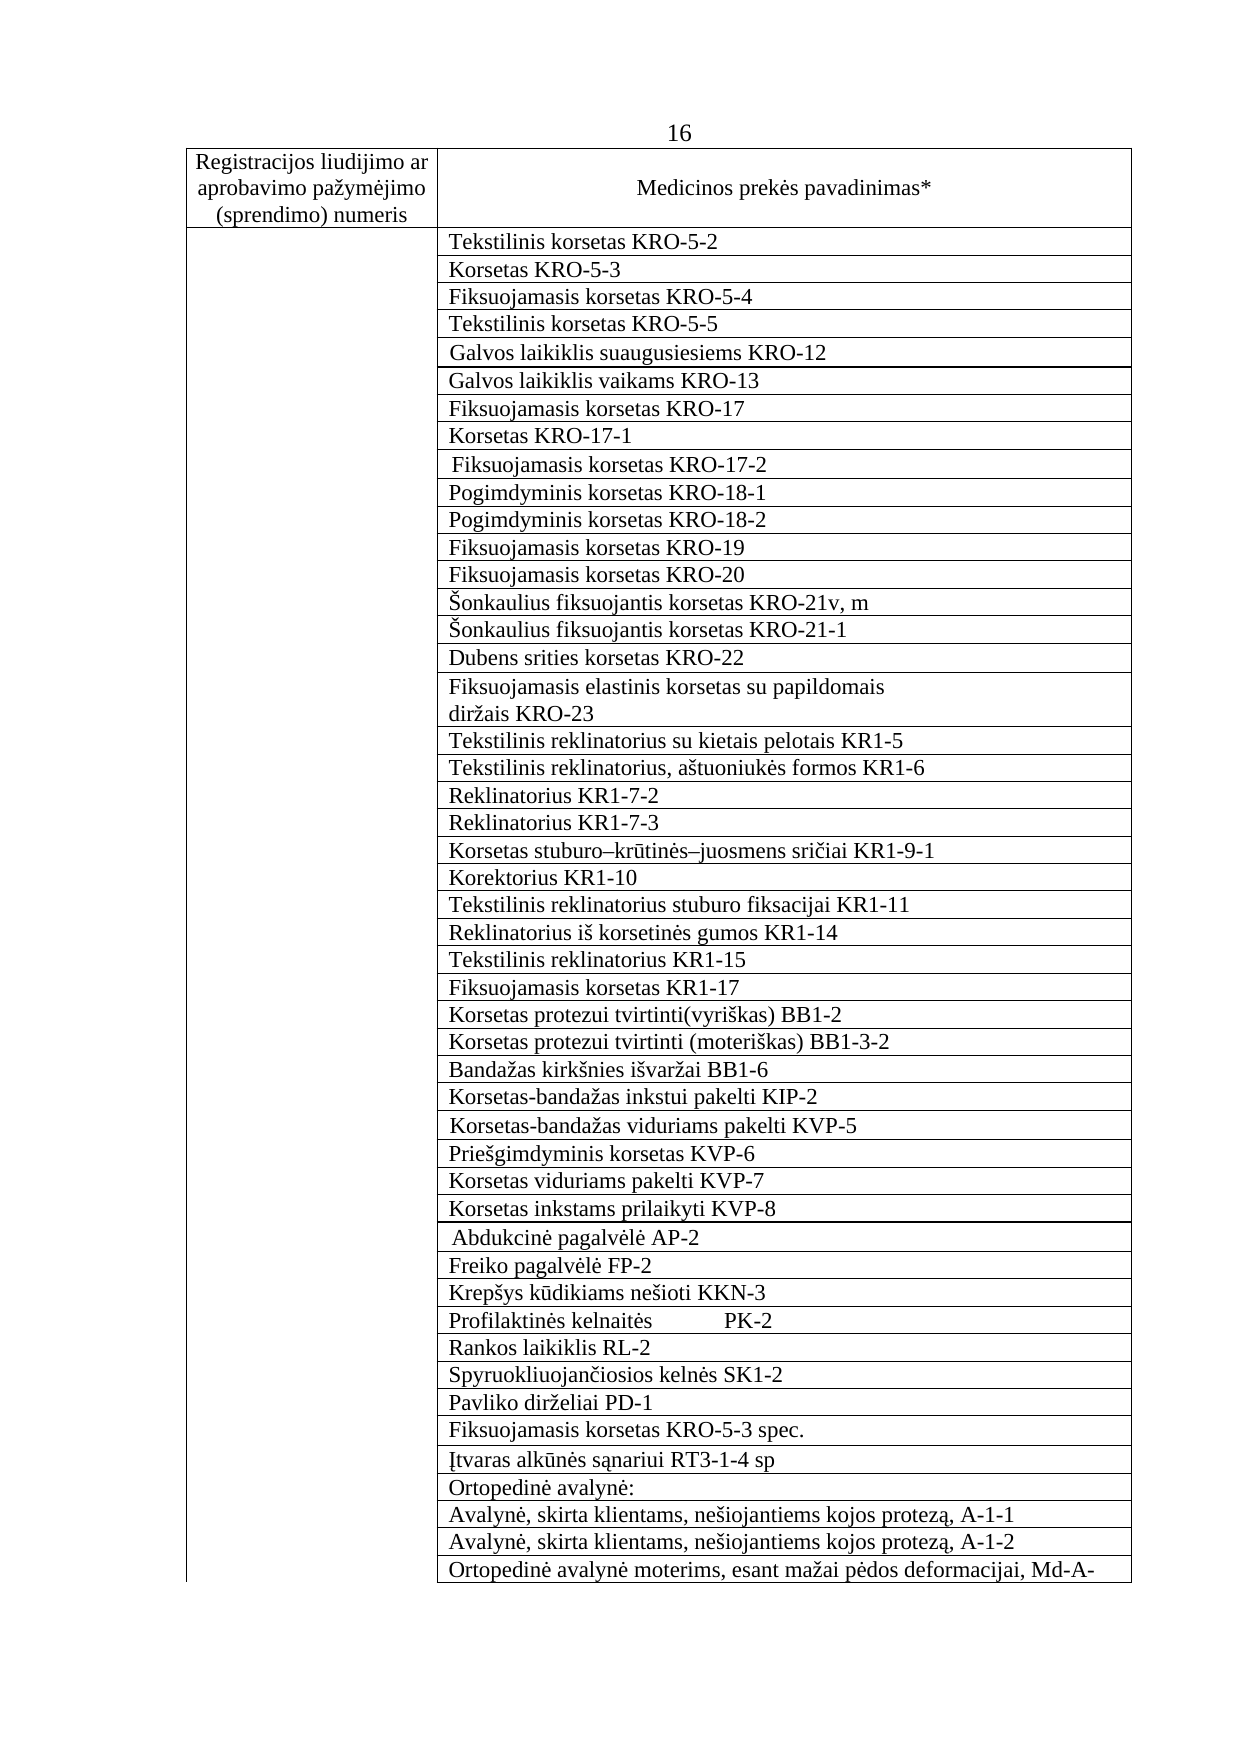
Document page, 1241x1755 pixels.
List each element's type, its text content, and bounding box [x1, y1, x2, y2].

table_cell Bandažas kirkšnies išvaržai BB1-6 [438, 1056, 1131, 1082]
table_cell [187, 560, 437, 588]
table_cell Tekstilinis korsetas KRO-5-5 [438, 310, 1131, 337]
table_cell [187, 1221, 437, 1251]
table_cell [187, 1555, 437, 1582]
table_cell Įtvaras alkūnės sąnariui RT3-1-4 sp [438, 1446, 1131, 1472]
table_cell Fiksuojamasis korsetas KR1-17 [438, 974, 1131, 1000]
table_cell Ortopedinė avalynė: [438, 1474, 1131, 1500]
table_cell Krepšys kūdikiams nešioti KKN-3 [438, 1279, 1131, 1306]
table_cell [187, 1473, 437, 1500]
table_cell [187, 890, 437, 918]
table_cell Šonkaulius fiksuojantis korsetas KRO-21-1 [438, 616, 1131, 642]
table_cell Tekstilinis reklinatorius su kietais pelotais KR1-5 [438, 727, 1131, 753]
table_cell Freiko pagalvėlė FP-2 [438, 1252, 1131, 1278]
table_cell Korsetas protezui tvirtinti(vyriškas) BB1-2 [438, 1001, 1131, 1027]
table_cell [187, 1333, 437, 1361]
table_cell [187, 615, 437, 642]
table_cell Avalynė, skirta klientams, nešiojantiems kojos protezą, A-1-2 [438, 1528, 1131, 1555]
table_cell [187, 672, 437, 726]
table_cell Korektorius KR1-10 [438, 864, 1131, 890]
table_cell [187, 1194, 437, 1221]
table_cell Fiksuojamasis korsetas KRO-17 [438, 395, 1131, 421]
table_cell [187, 863, 437, 890]
table_cell [187, 1251, 437, 1278]
table_cell [187, 973, 437, 1000]
table_cell Priešgimdyminis korsetas KVP-6 [438, 1140, 1131, 1167]
table_cell Profilaktinės kelnaitės PK-2 [438, 1307, 1131, 1333]
table_cell [187, 506, 437, 533]
table_cell [187, 781, 437, 808]
table_cell Fiksuojamasis elastinis korsetas su papildomais diržais KRO-23 [438, 673, 1131, 726]
table_cell Šonkaulius fiksuojantis korsetas KRO-21v, m [438, 589, 1131, 615]
table_cell [187, 945, 437, 973]
table_cell Korsetas KRO-5-3 [438, 256, 1131, 282]
table_cell [187, 1278, 437, 1306]
table_cell Reklinatorius KR1-7-2 [438, 782, 1131, 808]
table_cell [187, 726, 437, 753]
table_cell [187, 754, 437, 781]
table_cell Pavliko dirželiai PD-1 [438, 1389, 1131, 1415]
table_cell Tekstilinis reklinatorius stuburo fiksacijai KR1-11 [438, 891, 1131, 918]
table_cell [187, 836, 437, 863]
table_cell Dubens srities korsetas KRO-22 [438, 644, 1131, 672]
table_cell [187, 1500, 437, 1527]
table_cell Ortopedinė avalynė moterims, esant mažai pėdos deformacijai, Md-A- [438, 1556, 1131, 1582]
table_cell Fiksuojamasis korsetas KRO-5-3 spec. [438, 1416, 1131, 1445]
table_cell [187, 1082, 437, 1109]
table_cell Korsetas protezui tvirtinti (moteriškas) BB1-3-2 [438, 1029, 1131, 1055]
table_cell Pogimdyminis korsetas KRO-18-1 [438, 479, 1131, 506]
table_cell [187, 808, 437, 836]
table_cell Fiksuojamasis korsetas KRO-20 [438, 561, 1131, 588]
table_cell [187, 1306, 437, 1333]
table_cell [187, 255, 437, 282]
table_cell [187, 309, 437, 337]
table_cell Korsetas viduriams pakelti KVP-7 [438, 1168, 1131, 1194]
table_cell [187, 1167, 437, 1194]
table_cell Fiksuojamasis korsetas KRO-5-4 [438, 283, 1131, 309]
table_cell Spyruokliuojančiosios kelnės SK1-2 [438, 1362, 1131, 1388]
table_cell Reklinatorius KR1-7-3 [438, 809, 1131, 836]
table_cell [187, 366, 437, 394]
table_cell [187, 1527, 437, 1555]
table_cell [187, 533, 437, 560]
table_cell [187, 282, 437, 309]
table_cell [187, 1415, 437, 1445]
table_cell Korsetas KRO-17-1 [438, 422, 1131, 448]
table_cell Tekstilinis reklinatorius, aštuoniukės formos KR1-6 [438, 755, 1131, 781]
table_cell [187, 1388, 437, 1415]
table_cell Tekstilinis reklinatorius KR1-15 [438, 946, 1131, 973]
table_cell Korsetas stuburo–krūtinės–juosmens sričiai KR1-9-1 [438, 837, 1131, 863]
table_cell [187, 1139, 437, 1167]
table_cell [187, 588, 437, 615]
table_header Registracijos liudijimo ar aprobavimo pažymėjimo (sprendimo) numeris [187, 149, 437, 227]
table_cell Rankos laikiklis RL-2 [438, 1334, 1131, 1361]
table_cell [187, 1055, 437, 1082]
table_cell [187, 421, 437, 448]
table_cell Tekstilinis korsetas KRO-5-2 [438, 228, 1131, 254]
table_cell [187, 1361, 437, 1388]
table_cell [187, 643, 437, 672]
table_cell Avalynė, skirta klientams, nešiojantiems kojos protezą, A-1-1 [438, 1501, 1131, 1527]
table_cell Korsetas inkstams prilaikyti KVP-8 [438, 1195, 1131, 1221]
table_cell Galvos laikiklis vaikams KRO-13 [438, 368, 1131, 394]
table_header Medicinos prekės pavadinimas* [438, 149, 1131, 227]
table_cell Korsetas-bandažas inkstui pakelti KIP-2 [438, 1083, 1131, 1109]
table_cell [187, 449, 437, 478]
table_cell Fiksuojamasis korsetas KRO-19 [438, 534, 1131, 560]
table_cell [187, 1110, 437, 1139]
table_cell [187, 394, 437, 421]
table_cell [187, 478, 437, 506]
table_cell [187, 1445, 437, 1472]
table_cell [187, 228, 437, 254]
table_cell [187, 918, 437, 945]
table_cell [187, 337, 437, 366]
table_cell Pogimdyminis korsetas KRO-18-2 [438, 507, 1131, 533]
table_cell [187, 1000, 437, 1027]
table_cell Reklinatorius iš korsetinės gumos KR1-14 [438, 919, 1131, 945]
table_cell [187, 1028, 437, 1055]
